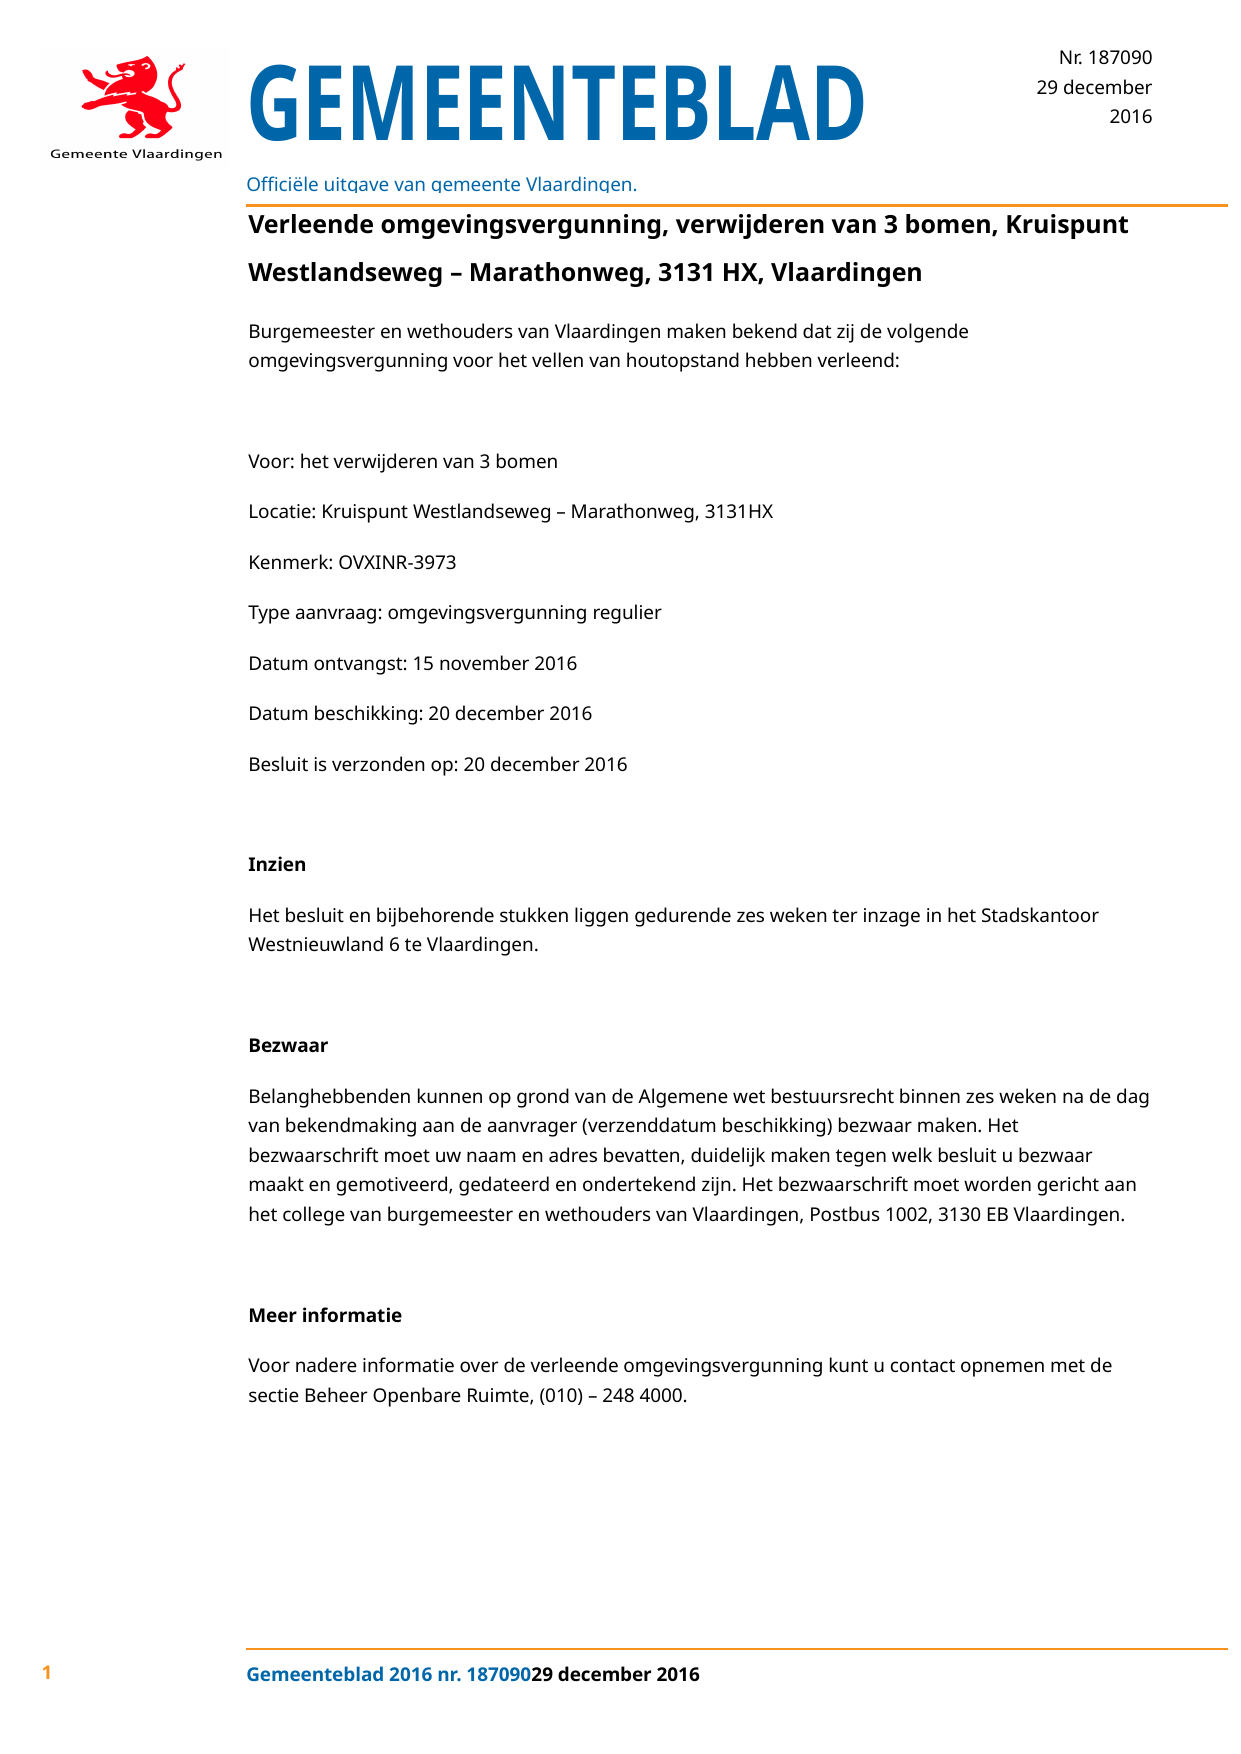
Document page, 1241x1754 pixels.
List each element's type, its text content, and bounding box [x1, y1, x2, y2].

text Belanghebbenden kunnen op grond van de Algemene wet bestuursrecht binnen zes weken na de dag van bekendmaking aan de aanvrager (verzenddatum beschikking) bezwaar maken. Het bezwaarschrift moet uw naam en adres bevatten, duidelijk maken tegen welk besluit u bezwaar maakt en gemotiveerd, gedateerd en ondertekend zijn. Het bezwaarschrift moet worden gericht aan het college van burgemeester en wethouders van Vlaardingen, Postbus 1002, 3130 EB Vlaardingen. [248, 1083, 1152, 1227]
text Bezwaar [248, 1032, 1152, 1058]
text Voor nadere informatie over de verleende omgevingsvergunning kunt u contact opnemen met de sectie Beheer Openbare Ruimte, (010) – 248 4000. [248, 1352, 1152, 1408]
text Locatie: Kruispunt Westlandseweg – Marathonweg, 3131HX [248, 499, 1152, 524]
text Het besluit en bijbehorende stukken liggen gedurende zes weken ter inzage in het Stadskantoor Westnieuwland 6 te Vlaardingen. [248, 902, 1152, 957]
picture [41, 47, 231, 172]
text Verleende omgevingsvergunning, verwijderen van 3 bomen, Kruispunt Westlandseweg – Marathonweg, 3131 HX, Vlaardingen [248, 207, 1152, 288]
text Inzien [248, 852, 1152, 877]
text Voor: het verwijderen van 3 bomen [248, 448, 1152, 474]
text Type aanvraag: omgevingsvergunning regulier [248, 599, 1152, 625]
text Datum ontvangst: 15 november 2016 [248, 650, 1152, 676]
text Datum beschikking: 20 december 2016 [248, 700, 1152, 726]
text Meer informatie [248, 1302, 1152, 1328]
text Kenmerk: OVXINR-3973 [248, 549, 1152, 575]
text Burgemeester en wethouders van Vlaardingen maken bekend dat zij de volgende omgevingsvergunning voor het vellen van houtopstand hebben verleend: [248, 318, 1152, 373]
text Besluit is verzonden op: 20 december 2016 [248, 751, 1152, 777]
